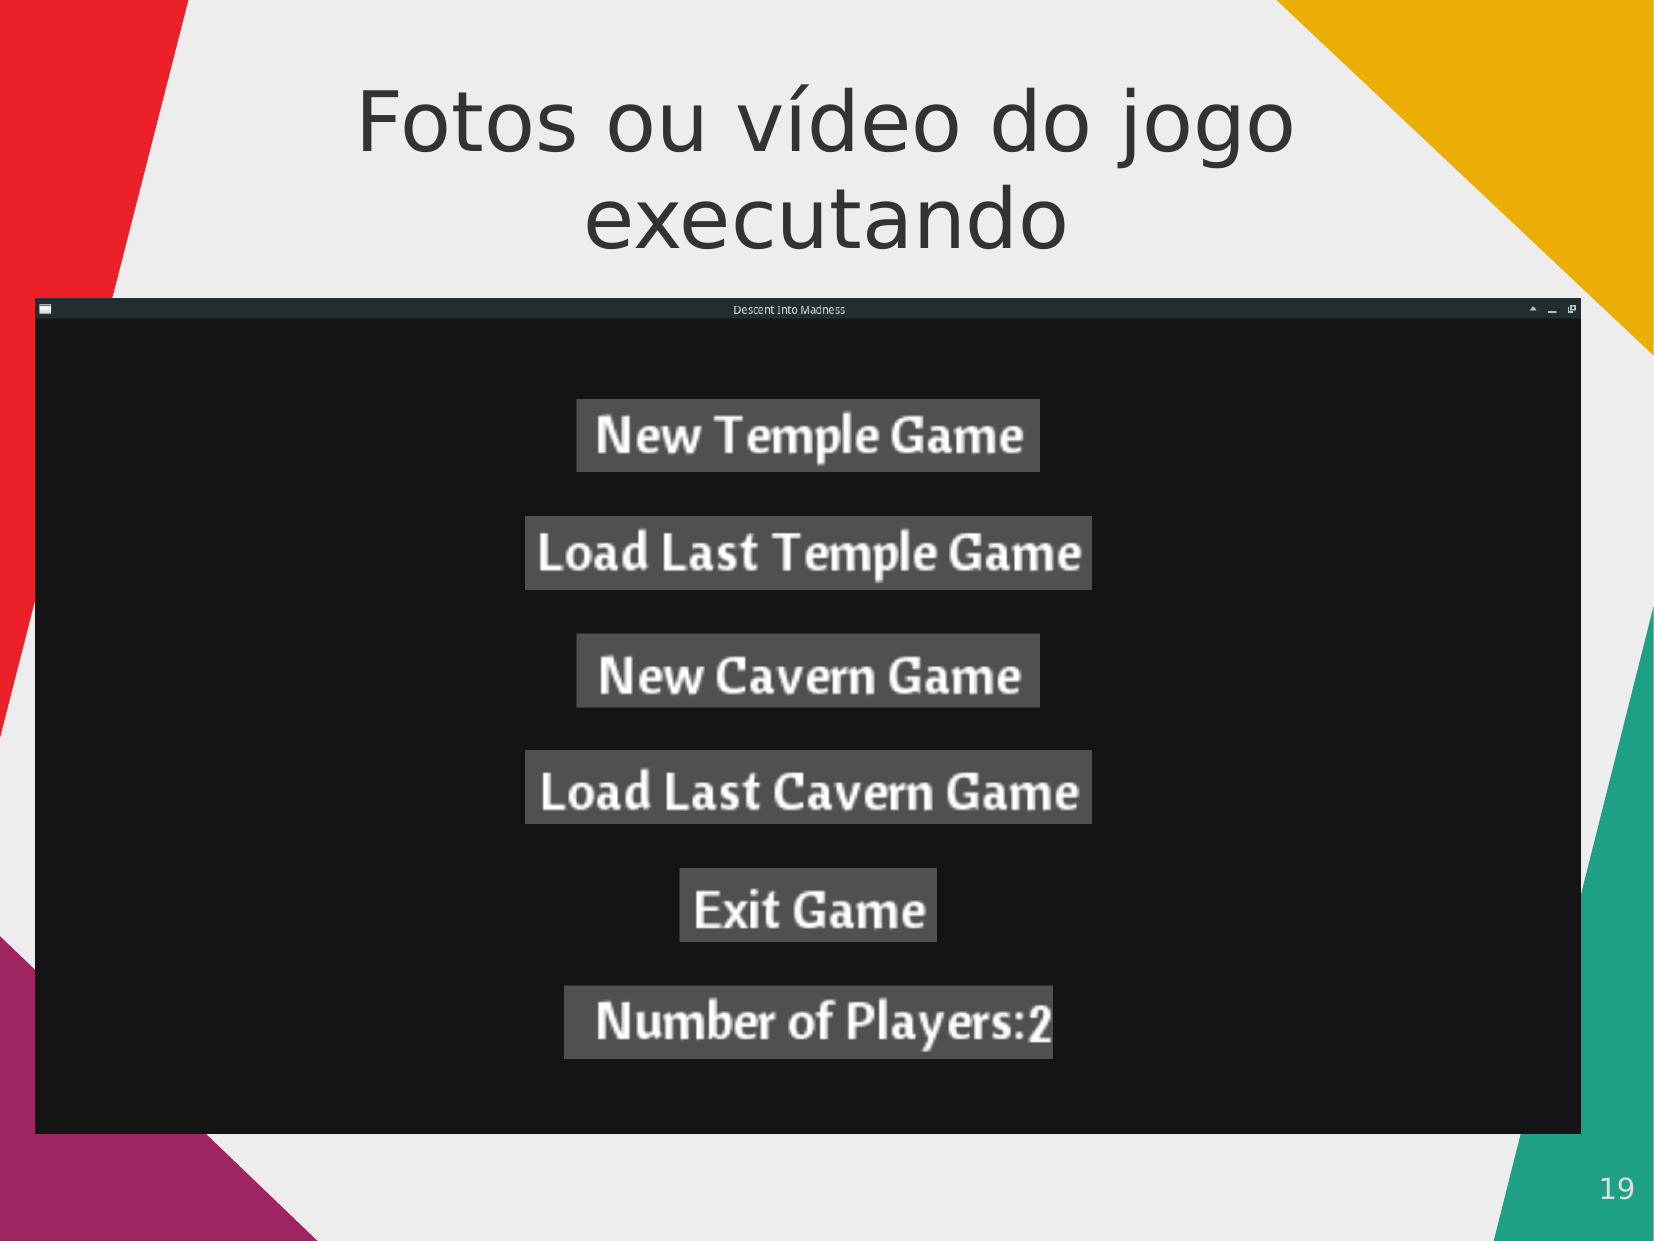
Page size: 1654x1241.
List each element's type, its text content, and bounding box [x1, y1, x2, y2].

picture [35, 298, 1581, 1134]
title Fotos ou vídeo do jogo executando [114, 73, 1539, 271]
